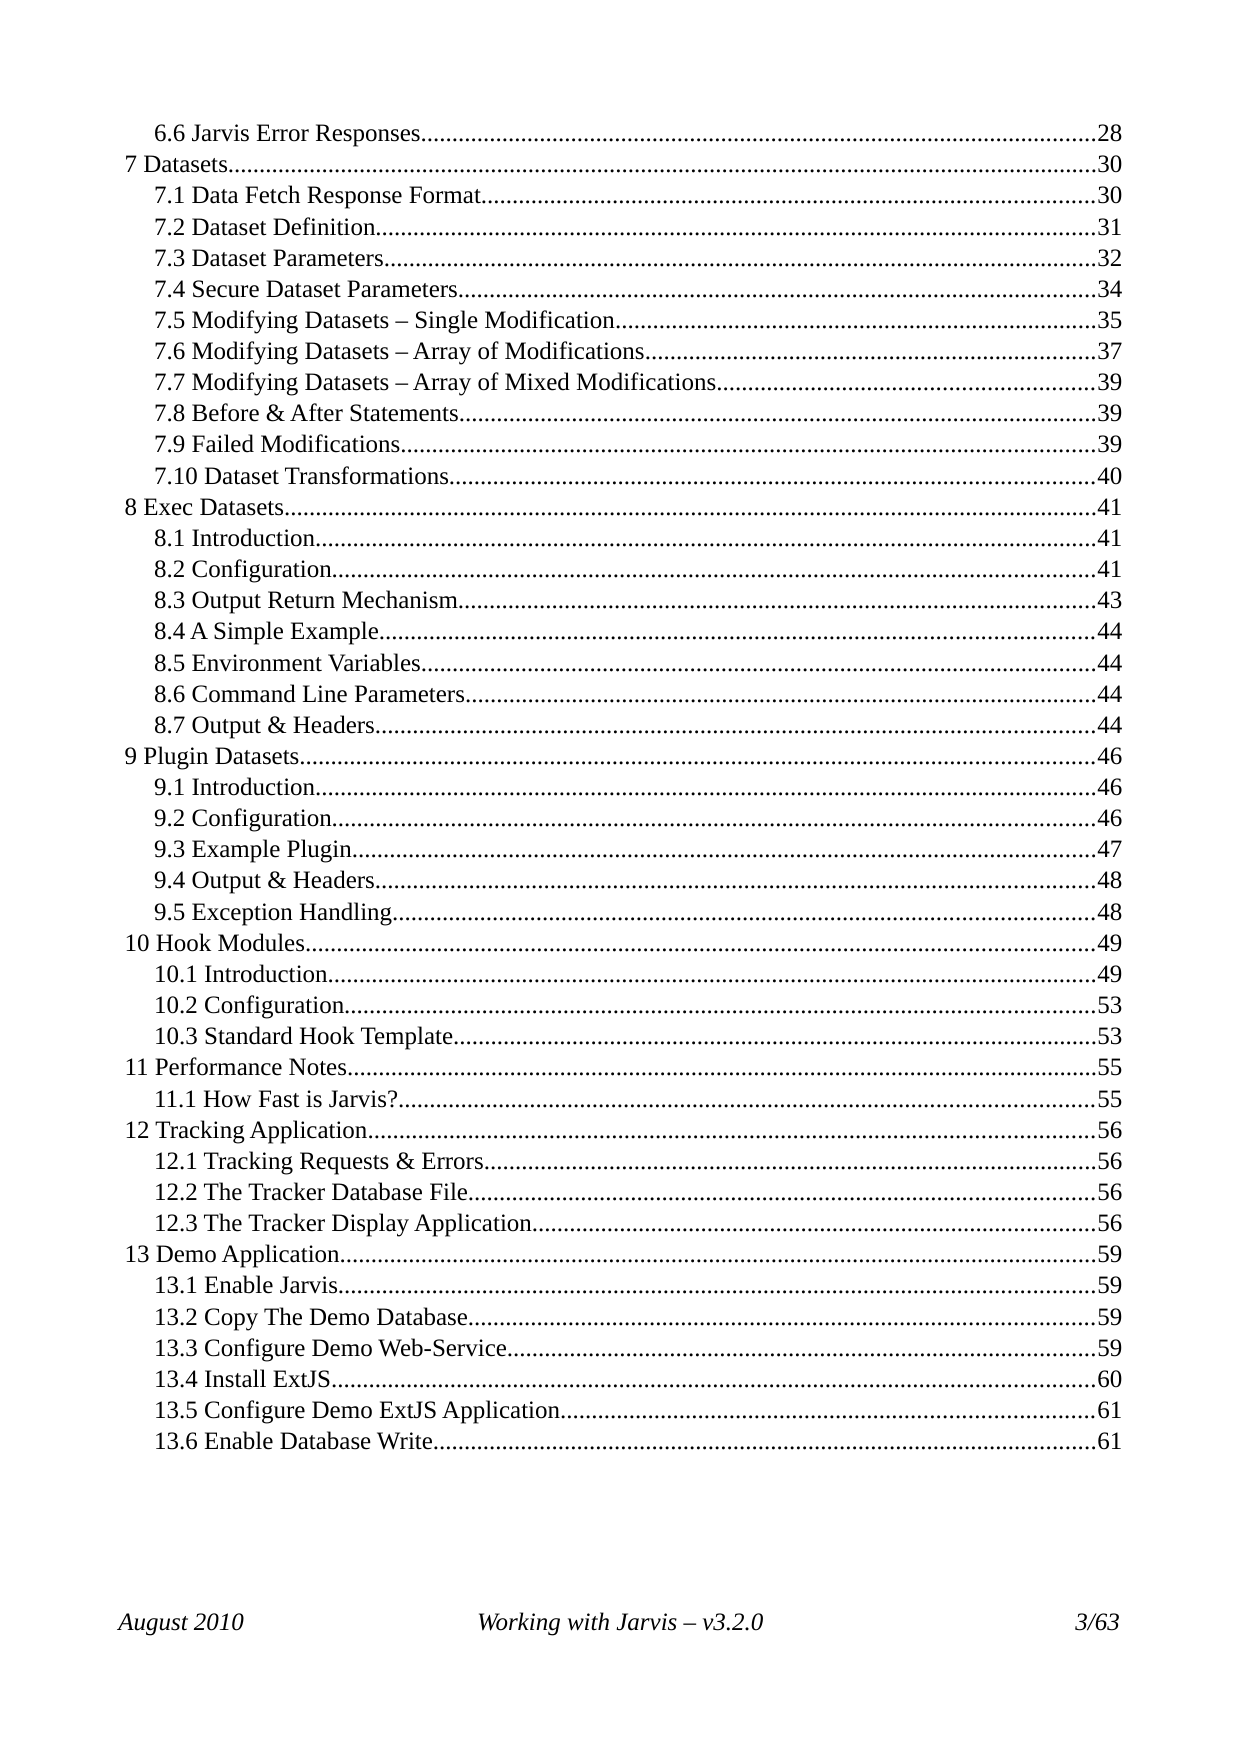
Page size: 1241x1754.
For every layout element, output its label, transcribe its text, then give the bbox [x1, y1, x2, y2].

text 9 Plugin Datasets 46 [118, 741, 1122, 770]
text 9.1 Introduction 46 [148, 772, 1122, 801]
text 7.5 Modifying Datasets – Single Modification 35 [148, 305, 1122, 334]
text 8.3 Output Return Mechanism 43 [148, 585, 1122, 614]
text 7.7 Modifying Datasets – Array of Mixed Modifications 39 [148, 367, 1122, 396]
text 13.2 Copy The Demo Database 59 [148, 1302, 1122, 1330]
text 8.5 Environment Variables 44 [148, 648, 1122, 676]
text 7 Datasets 30 [118, 149, 1122, 178]
text 13.5 Configure Demo ExtJS Application 61 [148, 1395, 1122, 1424]
text 13.6 Enable Database Write 61 [148, 1426, 1122, 1455]
text 9.5 Exception Handling 48 [148, 897, 1122, 926]
text 10 Hook Modules 49 [118, 928, 1122, 957]
text 8.1 Introduction 41 [148, 523, 1122, 552]
text 7.4 Secure Dataset Parameters 34 [148, 274, 1122, 303]
text 12 Tracking Application 56 [118, 1115, 1122, 1143]
text 13.1 Enable Jarvis 59 [148, 1271, 1122, 1299]
text 10.3 Standard Hook Template 53 [148, 1021, 1122, 1050]
text 9.2 Configuration 46 [148, 803, 1122, 832]
text 12.1 Tracking Requests & Errors 56 [148, 1146, 1122, 1175]
text 7.3 Dataset Parameters 32 [148, 243, 1122, 271]
text 12.3 The Tracker Display Application 56 [148, 1208, 1122, 1237]
text 13 Demo Application 59 [118, 1239, 1122, 1268]
text 8.7 Output & Headers 44 [148, 710, 1122, 739]
text 10.1 Introduction 49 [148, 959, 1122, 988]
text 7.10 Dataset Transformations 40 [148, 461, 1122, 489]
text 9.3 Example Plugin 47 [148, 834, 1122, 863]
text 7.8 Before & After Statements 39 [148, 398, 1122, 427]
text 8 Exec Datasets 41 [118, 492, 1122, 521]
text 8.4 A Simple Example 44 [148, 616, 1122, 645]
text 10.2 Configuration 53 [148, 990, 1122, 1019]
text 8.6 Command Line Parameters 44 [148, 679, 1122, 707]
text 9.4 Output & Headers 48 [148, 866, 1122, 894]
text 7.9 Failed Modifications 39 [148, 429, 1122, 458]
text 12.2 The Tracker Database File 56 [148, 1177, 1122, 1206]
text 13.3 Configure Demo Web-Service 59 [148, 1333, 1122, 1362]
text 11 Performance Notes 55 [118, 1052, 1122, 1081]
text 11.1 How Fast is Jarvis? 55 [148, 1084, 1122, 1112]
text 7.1 Data Fetch Response Format 30 [148, 180, 1122, 209]
text 8.2 Configuration 41 [148, 554, 1122, 583]
text 6.6 Jarvis Error Responses 28 [148, 118, 1122, 147]
text 7.6 Modifying Datasets – Array of Modifications 37 [148, 336, 1122, 365]
text 13.4 Install ExtJS 60 [148, 1364, 1122, 1393]
text 7.2 Dataset Definition 31 [148, 212, 1122, 240]
